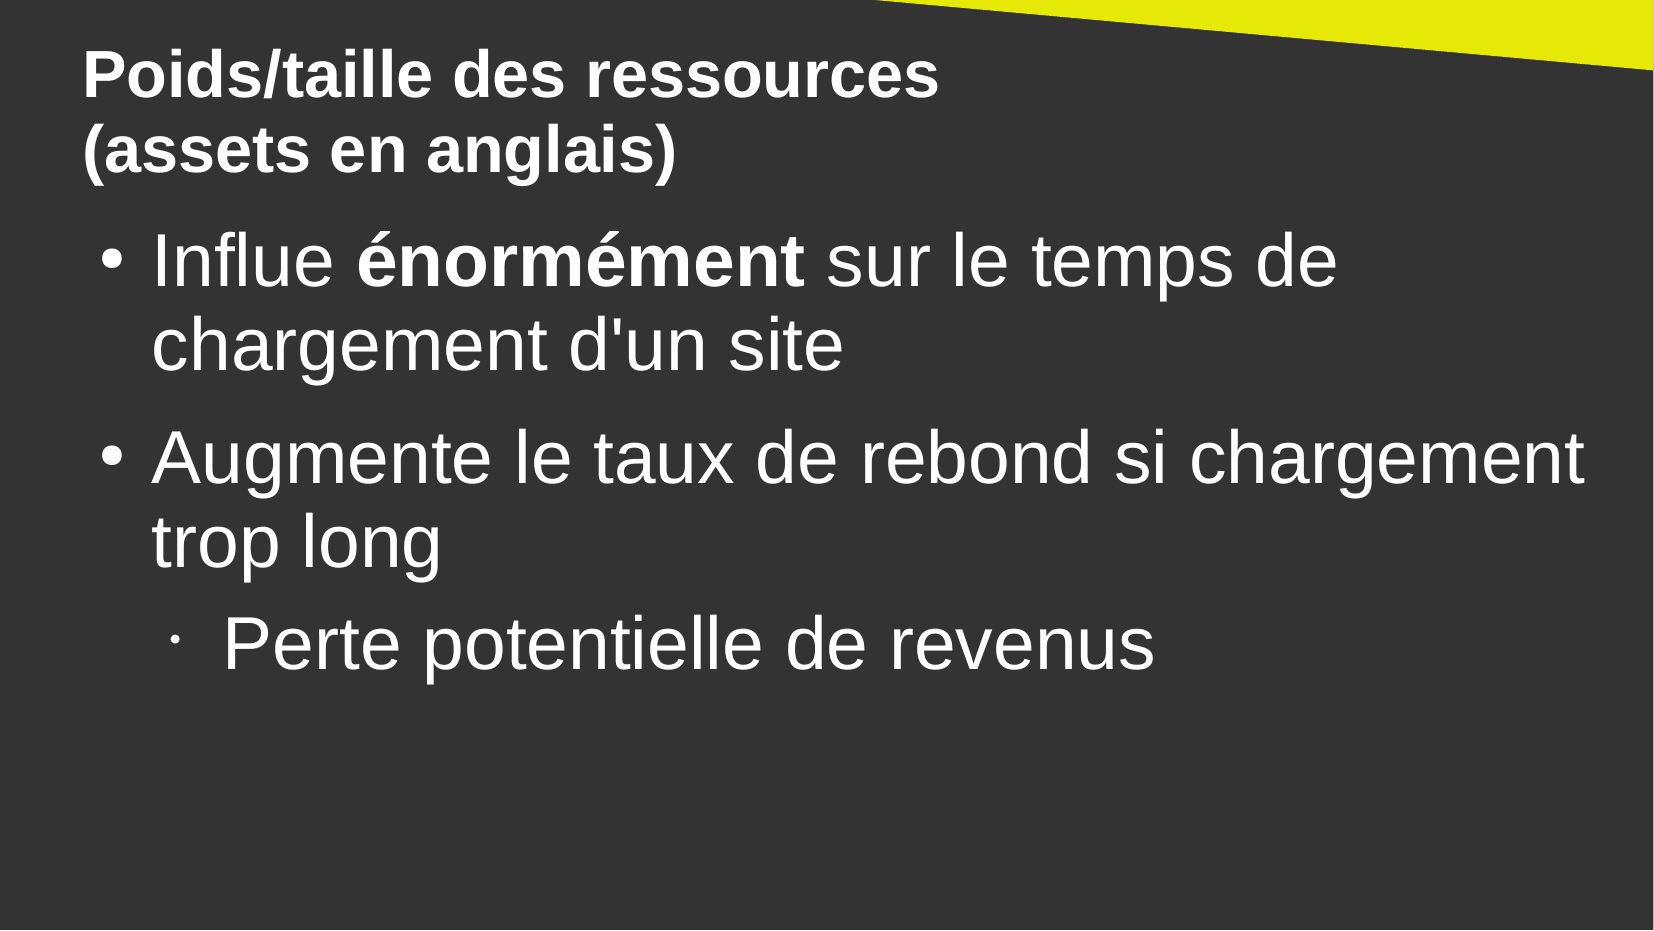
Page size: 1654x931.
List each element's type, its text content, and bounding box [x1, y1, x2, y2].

list Influe énormément sur le temps de chargement d'un site Augmente le taux de rebond si chargement trop long Perte potentielle de revenus [80, 218, 1620, 792]
text_box [874, 0, 1654, 71]
title Poids/taille des ressources (assets en anglais) [82, 37, 1571, 187]
